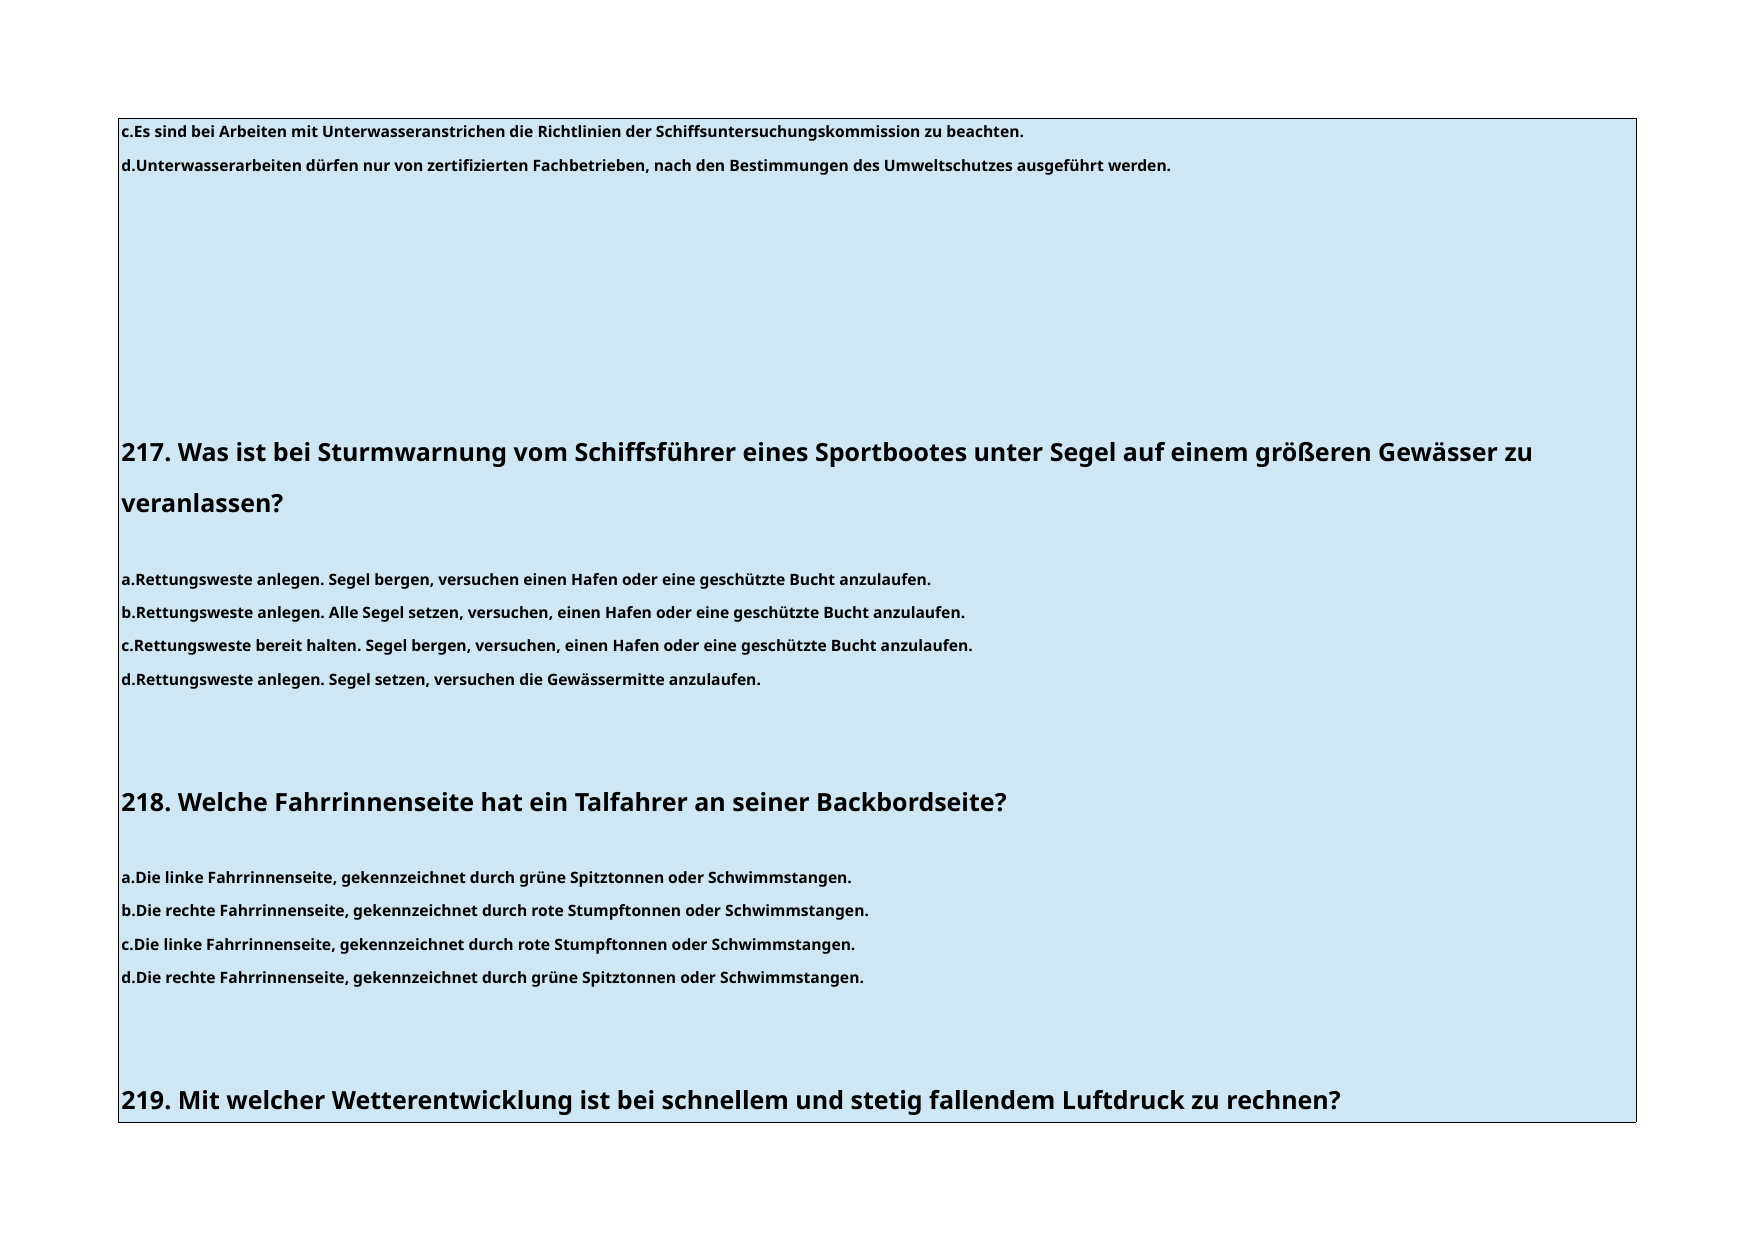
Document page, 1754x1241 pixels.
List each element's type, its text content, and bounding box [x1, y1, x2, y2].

list Unterwasserarbeiten dürfen nur von zertifizierten Fachbetrieben, nach den Bestimmungen des Umweltschutzes ausgeführt werden. [121, 154, 1633, 176]
text 217. Was ist bei Sturmwarnung vom Schiffsführer eines Sportbootes unter Segel auf einem größeren Gewässer zu veranlassen? [121, 435, 1633, 520]
list Es sind bei Arbeiten mit Unterwasseranstrichen die Richtlinien der Schiffsuntersuchungskommission zu beachten. [121, 121, 1633, 142]
list Rettungsweste anlegen. Alle Segel setzen, versuchen, einen Hafen oder eine geschützte Bucht anzulaufen. [121, 602, 1633, 623]
list Rettungsweste bereit halten. Segel bergen, versuchen, einen Hafen oder eine geschützte Bucht anzulaufen. [121, 635, 1633, 656]
list Die linke Fahrrinnenseite, gekennzeichnet durch grüne Spitztonnen oder Schwimmstangen. [121, 867, 1633, 888]
list Rettungsweste anlegen. Segel setzen, versuchen die Gewässermitte anzulaufen. [121, 668, 1633, 690]
text 219. Mit welcher Wetterentwicklung ist bei schnellem und stetig fallendem Luftdruck zu rechnen? [121, 1083, 1633, 1117]
list Rettungsweste anlegen. Segel bergen, versuchen einen Hafen oder eine geschützte Bucht anzulaufen. [121, 568, 1633, 589]
list Die rechte Fahrrinnenseite, gekennzeichnet durch grüne Spitztonnen oder Schwimmstangen. [121, 967, 1633, 988]
list Die rechte Fahrrinnenseite, gekennzeichnet durch rote Stumpftonnen oder Schwimmstangen. [121, 900, 1633, 921]
list Die linke Fahrrinnenseite, gekennzeichnet durch rote Stumpftonnen oder Schwimmstangen. [121, 933, 1633, 955]
text 218. Welche Fahrrinnenseite hat ein Talfahrer an seiner Backbordseite? [121, 784, 1633, 818]
